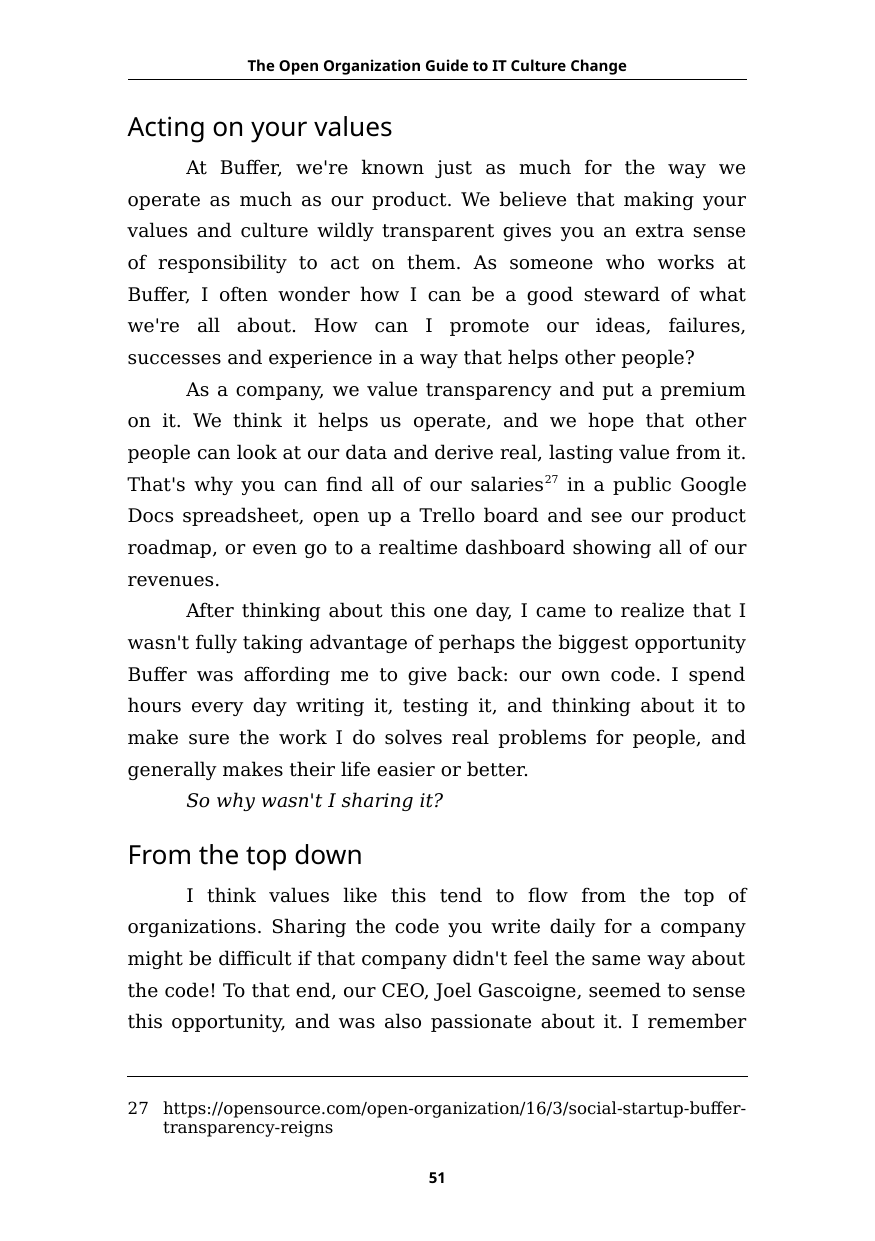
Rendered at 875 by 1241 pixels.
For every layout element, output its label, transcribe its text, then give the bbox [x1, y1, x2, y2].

text https://opensource.com/open-organization/16/3/social-startup-buffer-transparency-reigns [127, 1099, 747, 1138]
text I think values like this tend to flow from the top of organizations. Sharing the code you write daily for a company might be difficult if that company didn't feel the same way about the code! To that end, our CEO, Joel Gascoigne, seemed to sense this opportunity, and was also passionate about it. I remember [127, 885, 747, 1033]
text After thinking about this one day, I came to realize that I wasn't fully taking advantage of perhaps the biggest opportunity Buffer was affording me to give back: our own code. I spend hours every day writing it, testing it, and thinking about it to make sure the work I do solves real problems for people, and generally makes their life easier or better. [127, 600, 747, 781]
text So why wasn't I sharing it? [127, 790, 747, 812]
subtitle Acting on your values [127, 109, 747, 144]
subtitle From the top down [127, 837, 747, 872]
text As a company, we value transparency and put a premium on it. We think it helps us operate, and we hope that other people can look at our data and derive real, lasting value from it. That's why you can find all of our salaries in a public Google Docs spreadsheet, open up a Trello board and see our product roadmap, or even go to a realtime dashboard showing all of our revenues. [127, 379, 747, 591]
text At Buffer, we're known just as much for the way we operate as much as our product. We believe that making your values and culture wildly transparent gives you an extra sense of responsibility to act on them. As someone who works at Buffer, I often wonder how I can be a good steward of what we're all about. How can I promote our ideas, failures, successes and experience in a way that helps other people? [127, 157, 747, 369]
